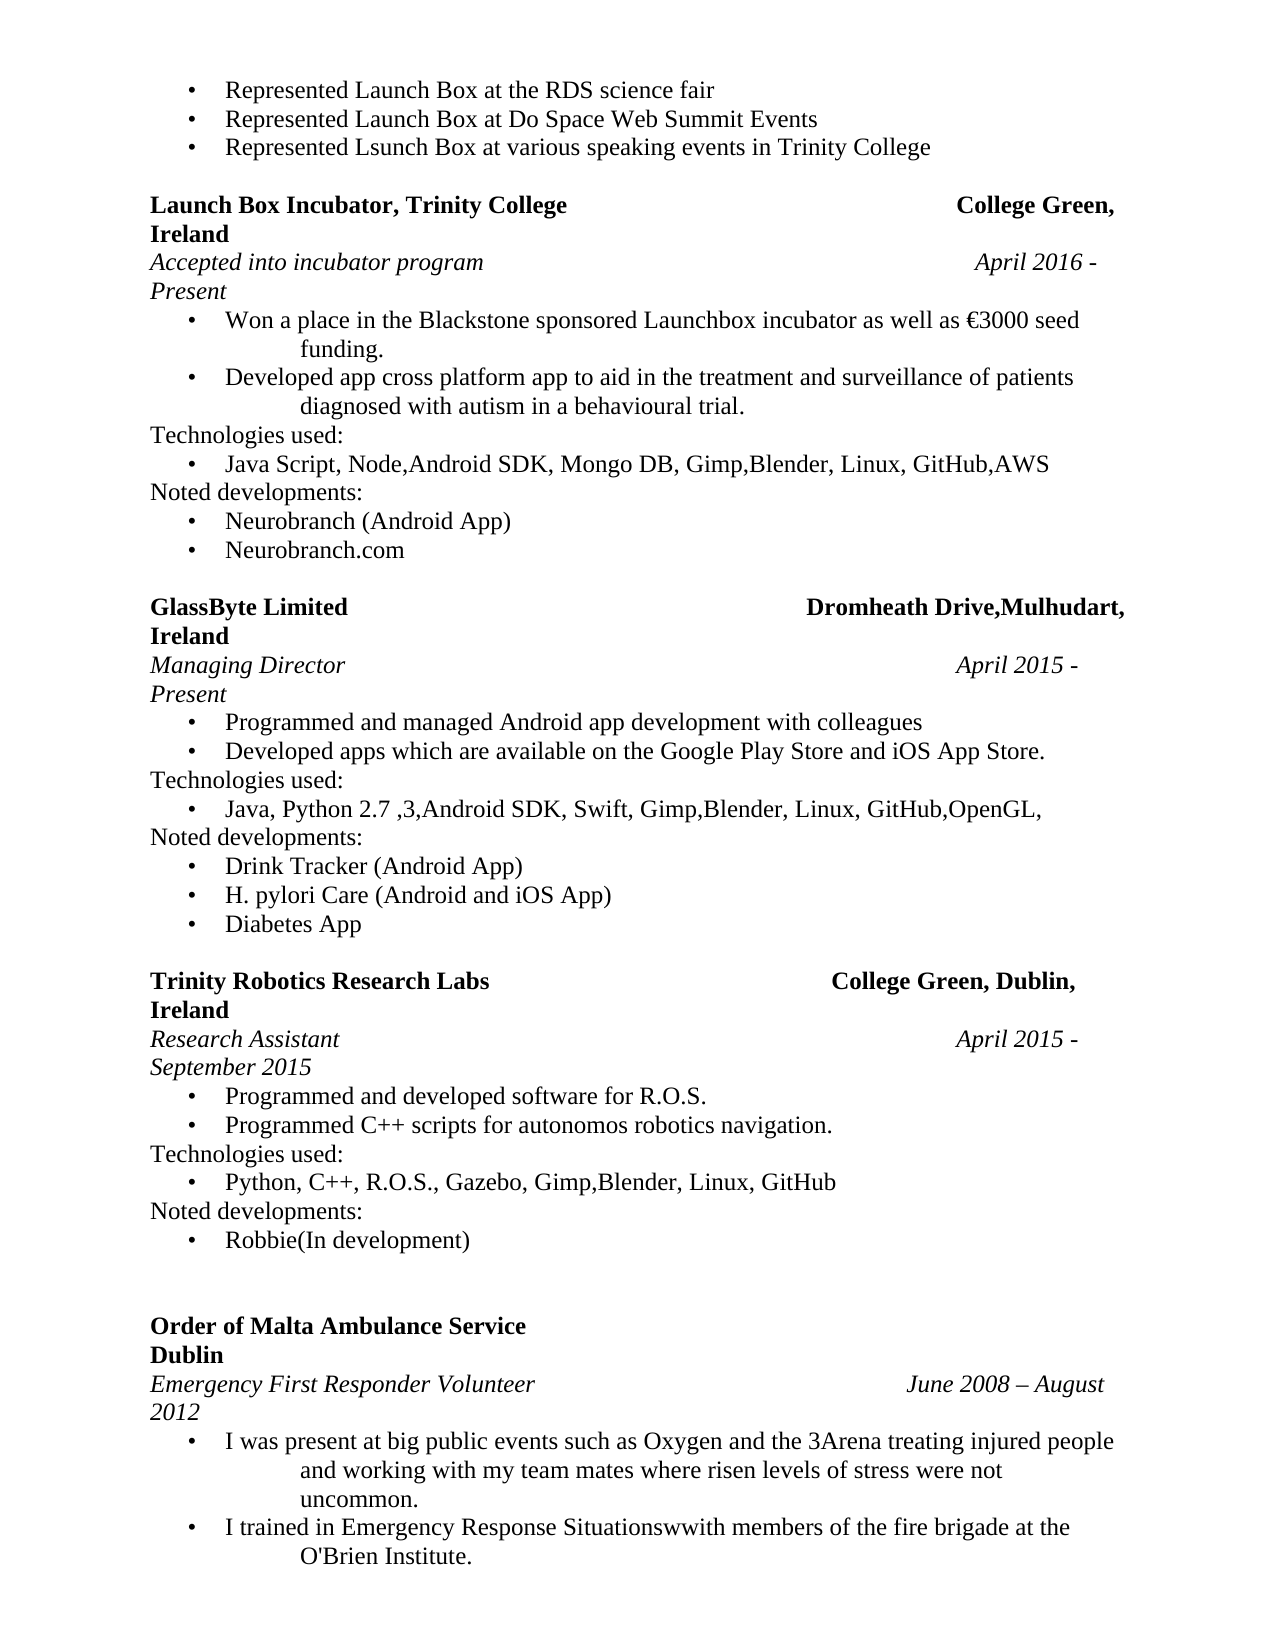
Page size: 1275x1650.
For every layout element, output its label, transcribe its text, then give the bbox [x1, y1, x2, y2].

list Drink Tracker (Android App) [187, 851, 1125, 880]
text Launch Box Incubator, Trinity College College Green, Ireland [150, 190, 1125, 247]
text Accepted into incubator program April 2016 - Present [150, 247, 1125, 305]
text Emergency First Responder Volunteer June 2008 – August 2012 [150, 1369, 1125, 1426]
list Represented Launch Box at the RDS science fair [187, 75, 1125, 104]
list Programmed and managed Android app development with colleagues [187, 707, 1125, 736]
list I was present at big public events such as Oxygen and the 3Arena treating injured people and working with my team mates where risen levels of stress were not uncommon. [187, 1426, 1125, 1512]
list Programmed and developed software for R.O.S. [187, 1081, 1125, 1110]
list Neurobranch (Android App) [187, 506, 1125, 535]
list Developed app cross platform app to aid in the treatment and surveillance of patients diagnosed with autism in a behavioural trial. [187, 362, 1125, 420]
text Technologies used: [150, 765, 1125, 794]
list Neurobranch.com [187, 535, 1125, 564]
list Diabetes App [187, 909, 1125, 937]
list Programmed C++ scripts for autonomos robotics navigation. [187, 1110, 1125, 1139]
text Managing Director April 2015 - Present [150, 650, 1125, 707]
list H. pylori Care (Android and iOS App) [187, 880, 1125, 909]
text Order of Malta Ambulance Service Dublin [150, 1311, 1125, 1369]
text Technologies used: [150, 1139, 1125, 1167]
text Noted developments: [150, 477, 1125, 506]
text Research Assistant April 2015 - September 2015 [150, 1024, 1125, 1081]
text Noted developments: [150, 822, 1125, 851]
list Robbie(In development) [187, 1225, 1125, 1254]
text Technologies used: [150, 420, 1125, 449]
list Java, Python 2.7 ,3,Android SDK, Swift, Gimp,Blender, Linux, GitHub,OpenGL, [187, 794, 1125, 822]
text Noted developments: [150, 1196, 1125, 1225]
list Developed apps which are available on the Google Play Store and iOS App Store. [187, 736, 1125, 765]
list Represented Lsunch Box at various speaking events in Trinity College [187, 132, 1125, 161]
list I trained in Emergency Response Situationswwith members of the fire brigade at the O'Brien Institute. [187, 1512, 1125, 1570]
list Python, C++, R.O.S., Gazebo, Gimp,Blender, Linux, GitHub [187, 1167, 1125, 1196]
text GlassByte Limited Dromheath Drive,Mulhudart, Ireland [150, 592, 1125, 650]
list Represented Launch Box at Do Space Web Summit Events [187, 104, 1125, 132]
text Trinity Robotics Research Labs College Green, Dublin, Ireland [150, 966, 1125, 1024]
list Java Script, Node,Android SDK, Mongo DB, Gimp,Blender, Linux, GitHub,AWS [187, 449, 1125, 477]
list Won a place in the Blackstone sponsored Launchbox incubator as well as €3000 seed funding. [187, 305, 1125, 362]
